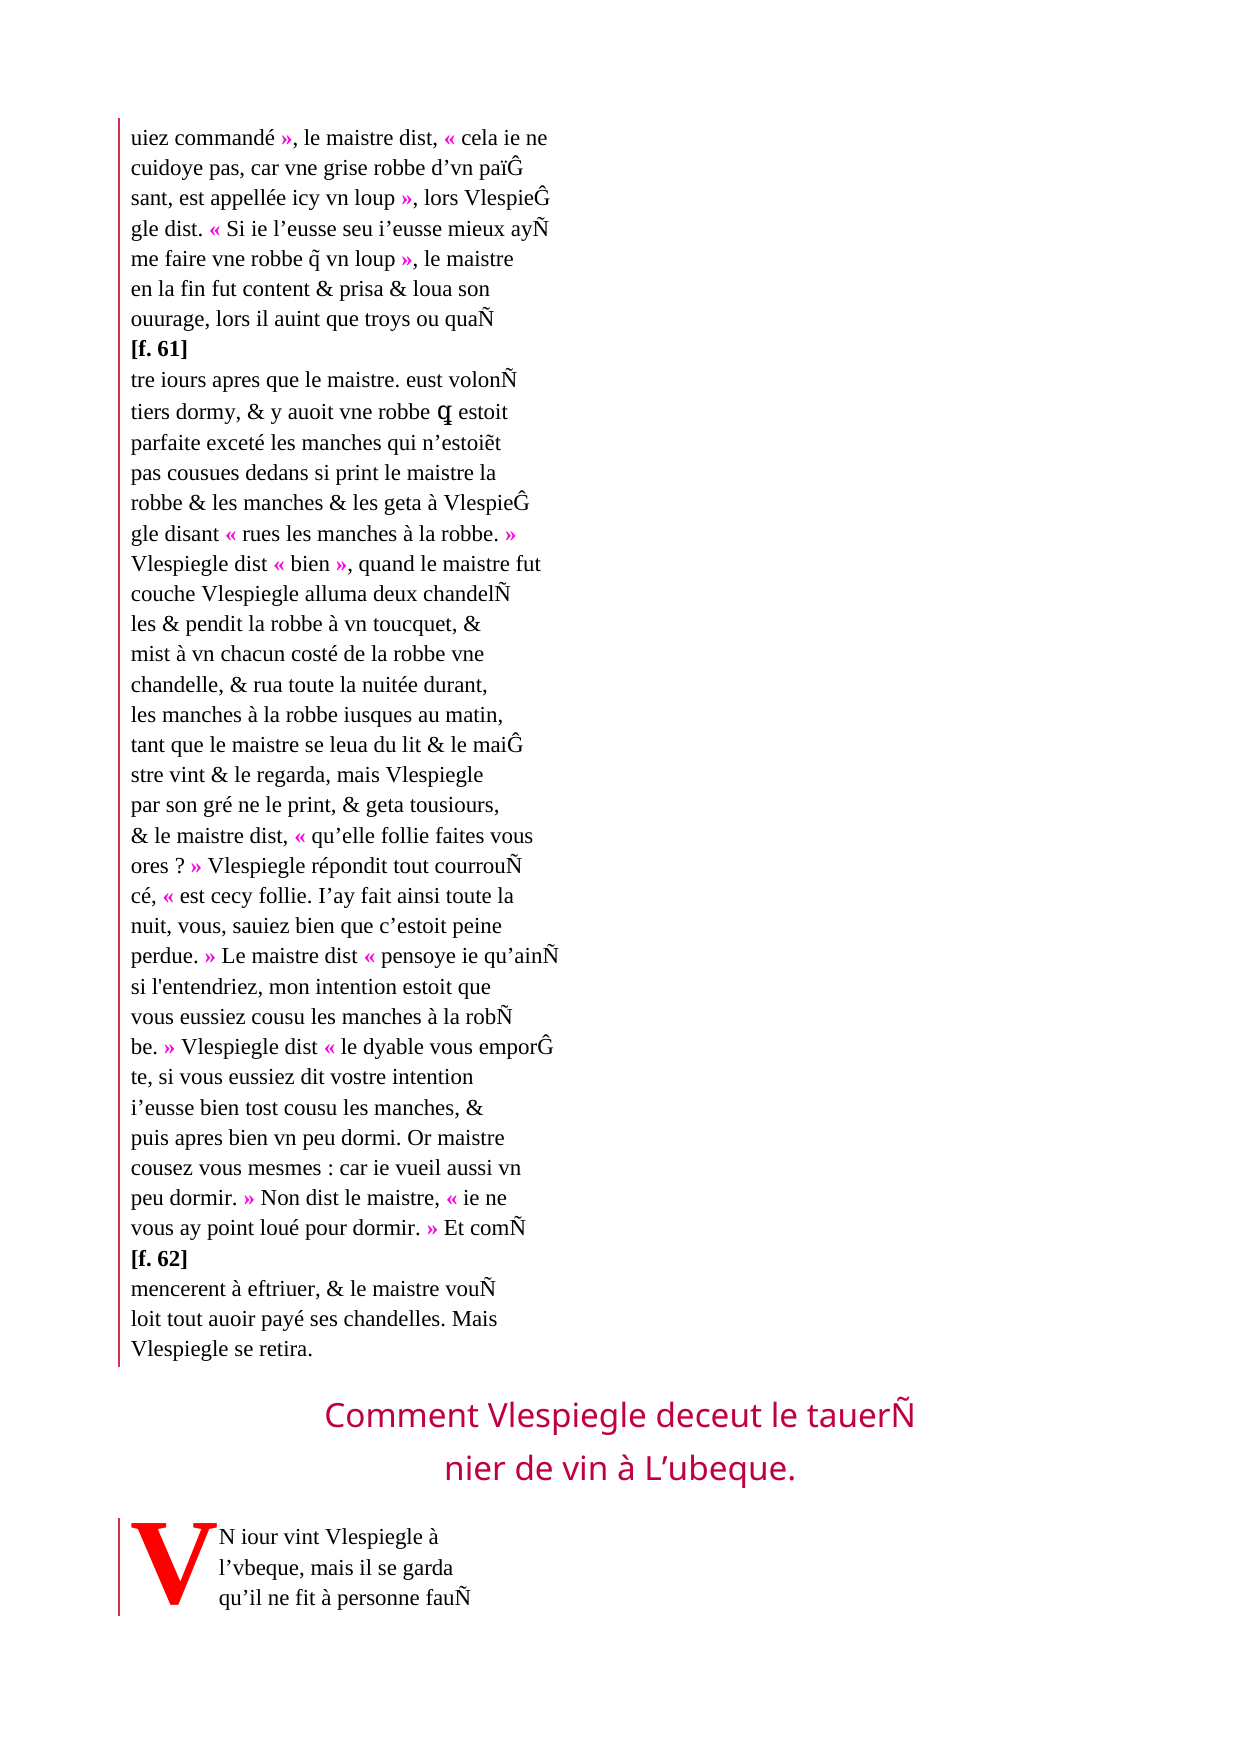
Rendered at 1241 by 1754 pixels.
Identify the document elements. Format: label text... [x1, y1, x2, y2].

text uiez commandé », le maistre dist, « cela ie ne cuidoye pas, car vne grise robbe d’vn païĜ sant, est appellée icy vn loup », lors VlespieĜ gle dist. « Si ie l’eusse seu i’eusse mieux ayÑ me faire vne robbe q̃ vn loup », le maistre en la fin fut content & prisa & loua son ouurage, lors il auint que troys ou quaÑ [f. 61] tre iours apres que le maistre. eust volonÑ tiers dormy, & y auoit vne robbe ꝗ estoit parfaite exceté les manches qui n’estoiẽt pas cousues dedans si print le maistre la robbe & les manches & les geta à VlespieĜ gle disant « rues les manches à la robbe. » Vlespiegle dist « bien », quand le maistre fut couche Vlespiegle alluma deux chandelÑ les & pendit la robbe à vn toucquet, & mist à vn chacun costé de la robbe vne chandelle, & rua toute la nuitée durant, les manches à la robbe iusques au matin, tant que le maistre se leua du lit & le maiĜ stre vint & le regarda, mais Vlespiegle par son gré ne le print, & geta tousiours, & le maistre dist, « qu’elle follie faites vous ores ? » Vlespiegle répondit tout courrouÑ cé, « est cecy follie. I’ay fait ainsi toute la nuit, vous, sauiez bien que c’estoit peine perdue. » Le maistre dist « pensoye ie qu’ainÑ si l'entendriez, mon intention estoit que vous eussiez cousu les manches à la robÑ be. » Vlespiegle dist « le dyable vous emporĜ te, si vous eussiez dit vostre intention i’eusse bien tost cousu les manches, & puis apres bien vn peu dormi. Or maistre cousez vous mesmes : car ie vueil aussi vn peu dormir. » Non dist le maistre, « ie ne vous ay point loué pour dormir. » Et comÑ [f. 62] mencerent à eftriuer, & le maistre vouÑ loit tout auoir payé ses chandelles. Mais Vlespiegle se retira. [120, 118, 1122, 1367]
text VN iour vint Vlespiegle à l’vbeque, mais il se garda qu’il ne fit à personne fauÑ [118, 1517, 1122, 1616]
text Comment Vlespiegle deceut le tauerÑ nier de vin à L’ubeque. [118, 1392, 1122, 1490]
